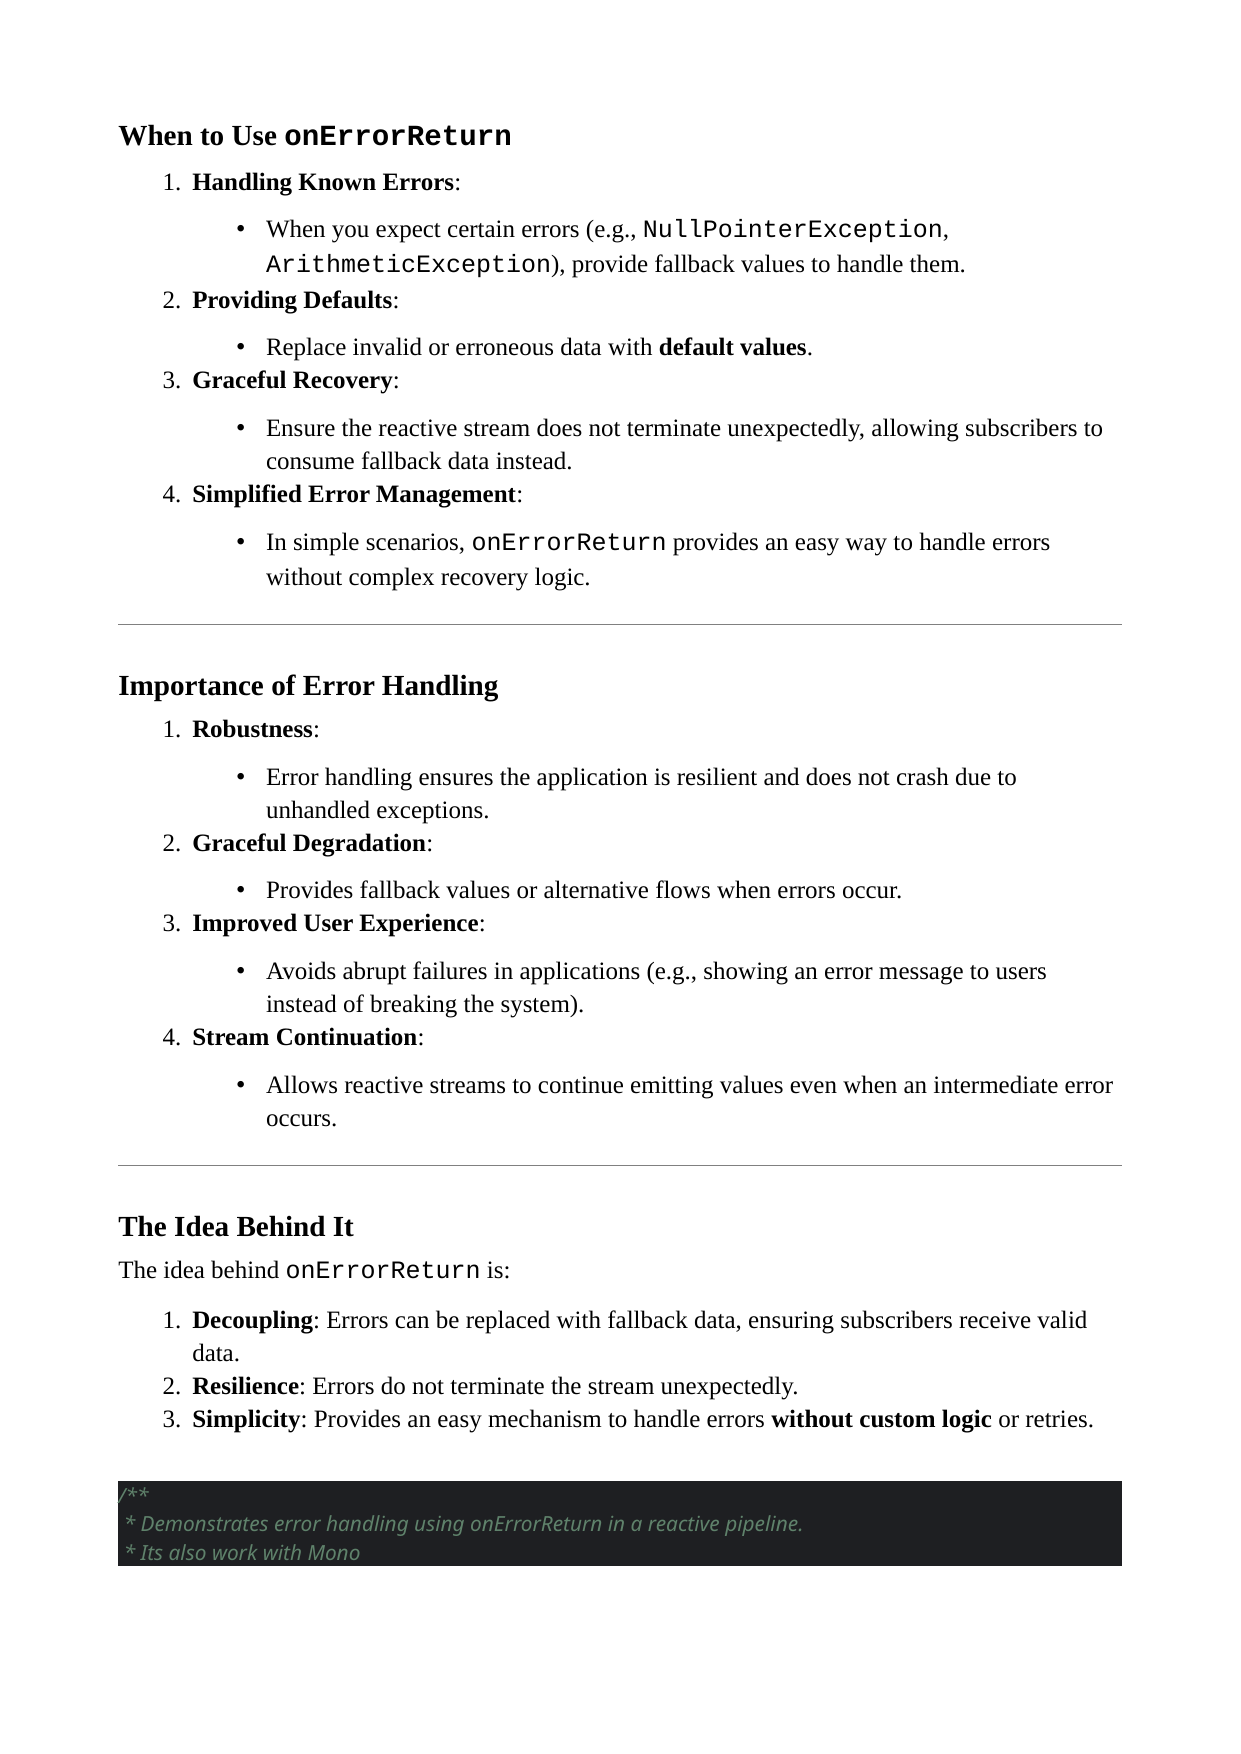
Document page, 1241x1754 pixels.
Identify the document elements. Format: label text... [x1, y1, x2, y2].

list Stream Continuation: [162, 1022, 1122, 1051]
list Avoids abrupt failures in applications (e.g., showing an error message to users instead of breaking the system). [236, 956, 1122, 1018]
list Replace invalid or erroneous data with default values. [236, 332, 1122, 361]
list Simplified Error Management: [162, 479, 1122, 508]
list Simplicity: Provides an easy mechanism to handle errors without custom logic or retries. [162, 1404, 1122, 1433]
list Graceful Degradation: [162, 828, 1122, 857]
text /** * Demonstrates error handling using onErrorReturn in a reactive pipeline. * Its also work with Mono [118, 1481, 1122, 1566]
list Error handling ensures the application is resilient and does not crash due to unhandled exceptions. [236, 762, 1122, 824]
list Graceful Recovery: [162, 365, 1122, 394]
list Ensure the reactive stream does not terminate unexpectedly, allowing subscribers to consume fallback data instead. [236, 413, 1122, 475]
subtitle Importance of Error Handling [118, 668, 1122, 702]
list In simple scenarios, onErrorReturn provides an easy way to handle errors without complex recovery logic. [236, 527, 1122, 591]
list Improved User Experience: [162, 908, 1122, 937]
text The idea behind onErrorReturn is: [118, 1255, 1122, 1286]
list Allows reactive streams to continue emitting values even when an intermediate error occurs. [236, 1070, 1122, 1132]
list Resilience: Errors do not terminate the stream unexpectedly. [162, 1371, 1122, 1400]
list Handling Known Errors: [162, 167, 1122, 195]
subtitle When to Use onErrorReturn [118, 118, 1122, 154]
list Provides fallback values or alternative flows when errors occur. [236, 876, 1122, 904]
list Robustness: [162, 714, 1122, 743]
subtitle The Idea Behind It [118, 1209, 1122, 1243]
list When you expect certain errors (e.g., NullPointerException, ArithmeticException), provide fallback values to handle them. [236, 214, 1122, 280]
list Providing Defaults: [162, 285, 1122, 313]
list Decoupling: Errors can be replaced with fallback data, ensuring subscribers receive valid data. [162, 1305, 1122, 1367]
